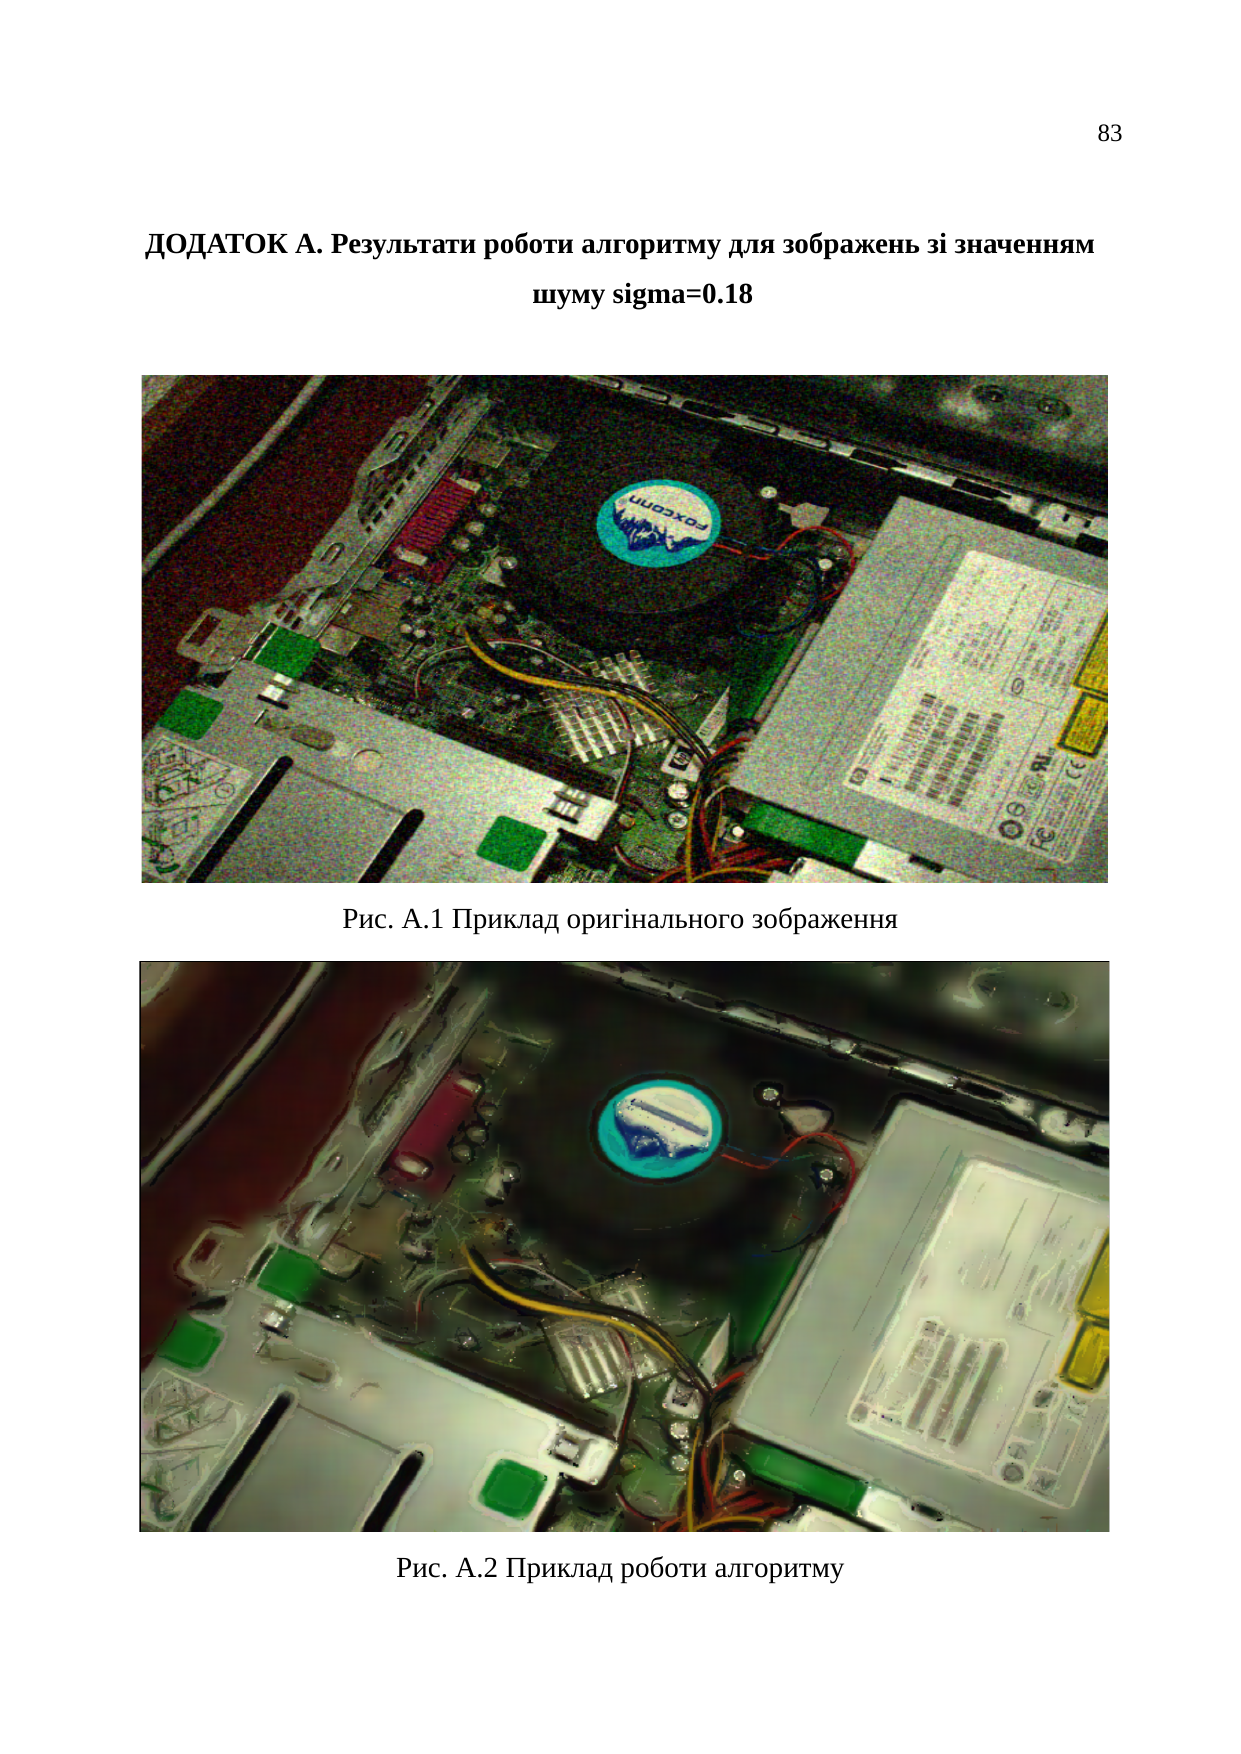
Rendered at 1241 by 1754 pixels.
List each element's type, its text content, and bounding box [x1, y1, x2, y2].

picture [141, 375, 1108, 883]
subtitle ДОДАТОК А. Результати роботи алгоритму для зображень зі значенням шуму sigma=0.18 [118, 226, 1122, 310]
text Рис. А.2 Приклад роботи алгоритму [118, 1532, 1122, 1584]
text Рис. А.1 Приклад оригінального зображення [118, 883, 1122, 934]
picture [139, 961, 1110, 1532]
